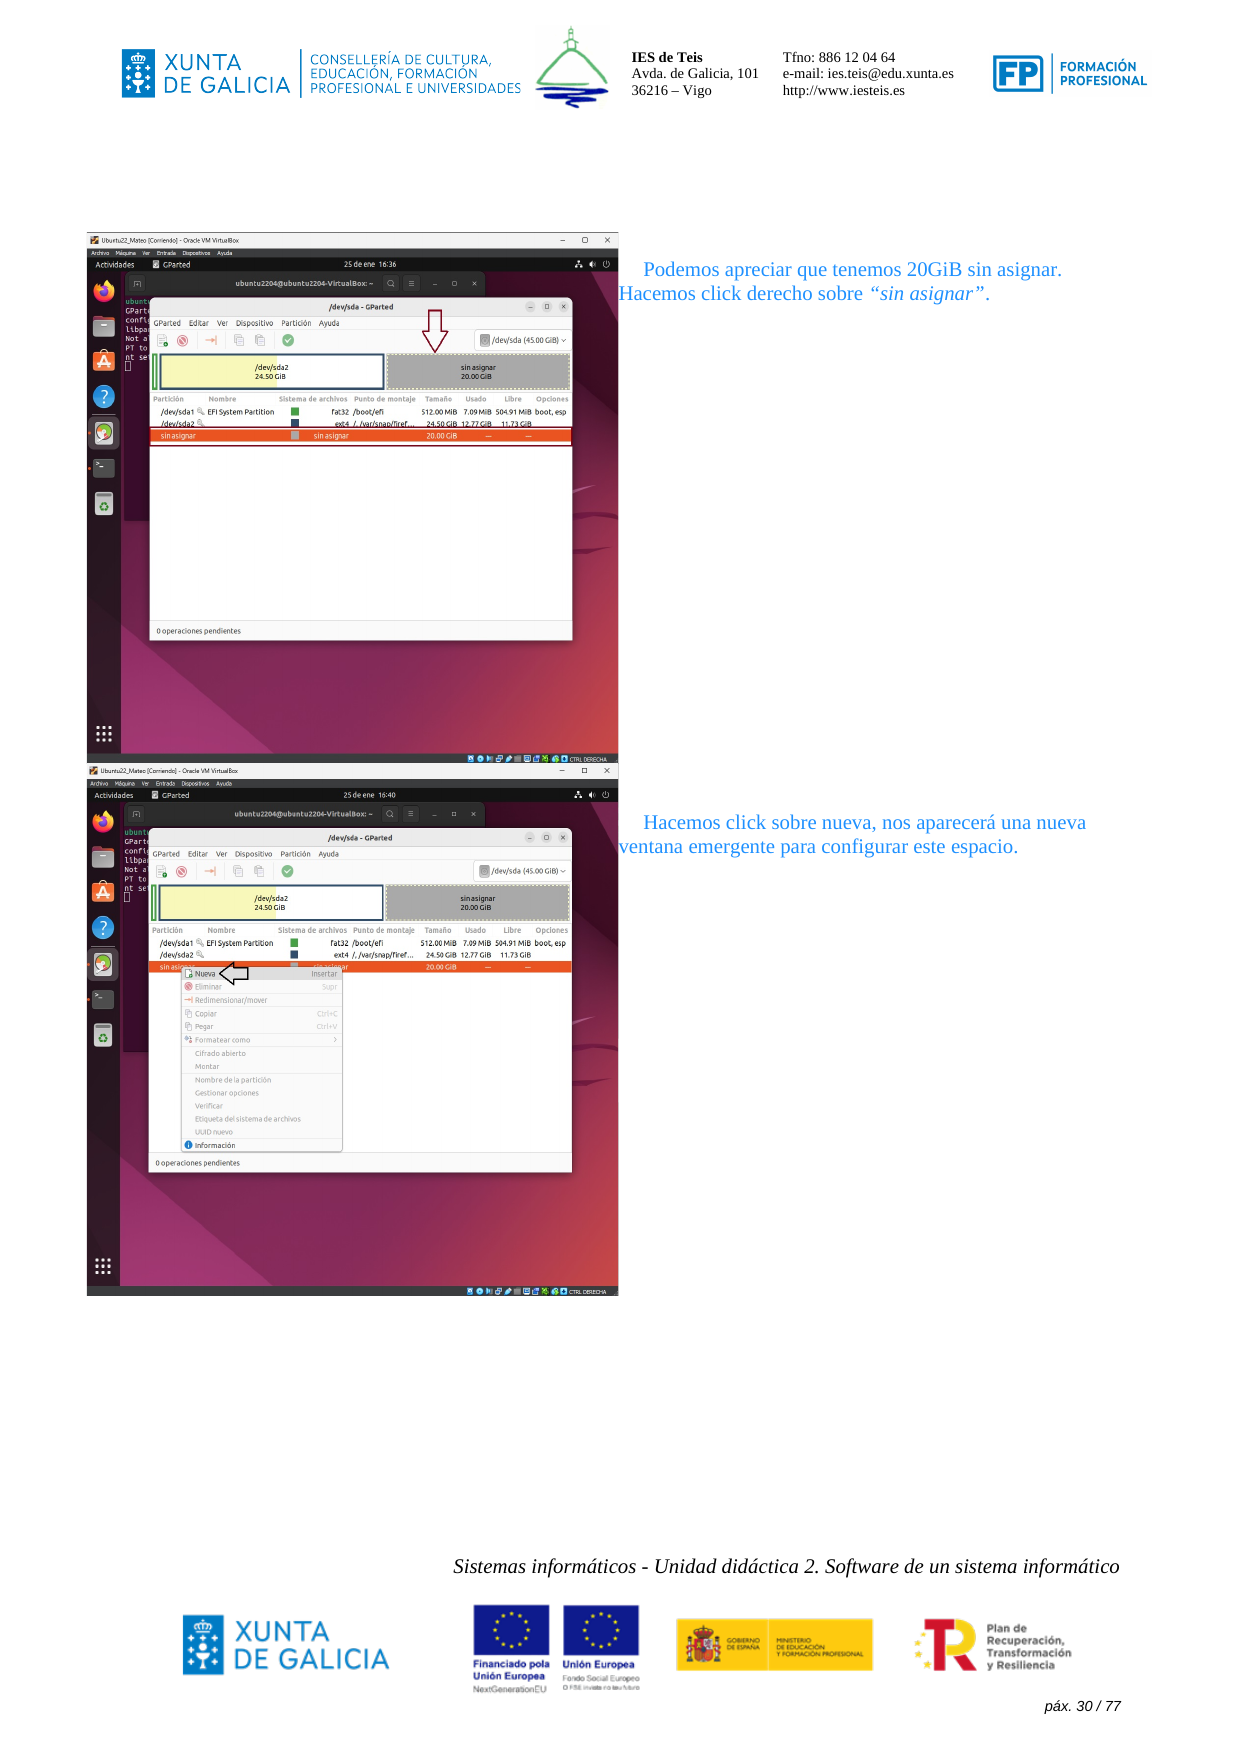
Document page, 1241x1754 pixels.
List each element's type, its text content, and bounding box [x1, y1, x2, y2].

picture [121, 49, 521, 98]
picture [182, 1593, 1085, 1700]
text Hacemos click sobre nueva, nos aparecerá una nueva ventana emergente para configurar este espacio. [619, 810, 1122, 858]
picture [534, 25, 611, 110]
picture [989, 50, 1153, 97]
text Podemos apreciar que tenemos 20GiB sin asignar. Hacemos click derecho sobre “sin asignar”. [619, 257, 1122, 305]
picture [86, 232, 619, 1296]
